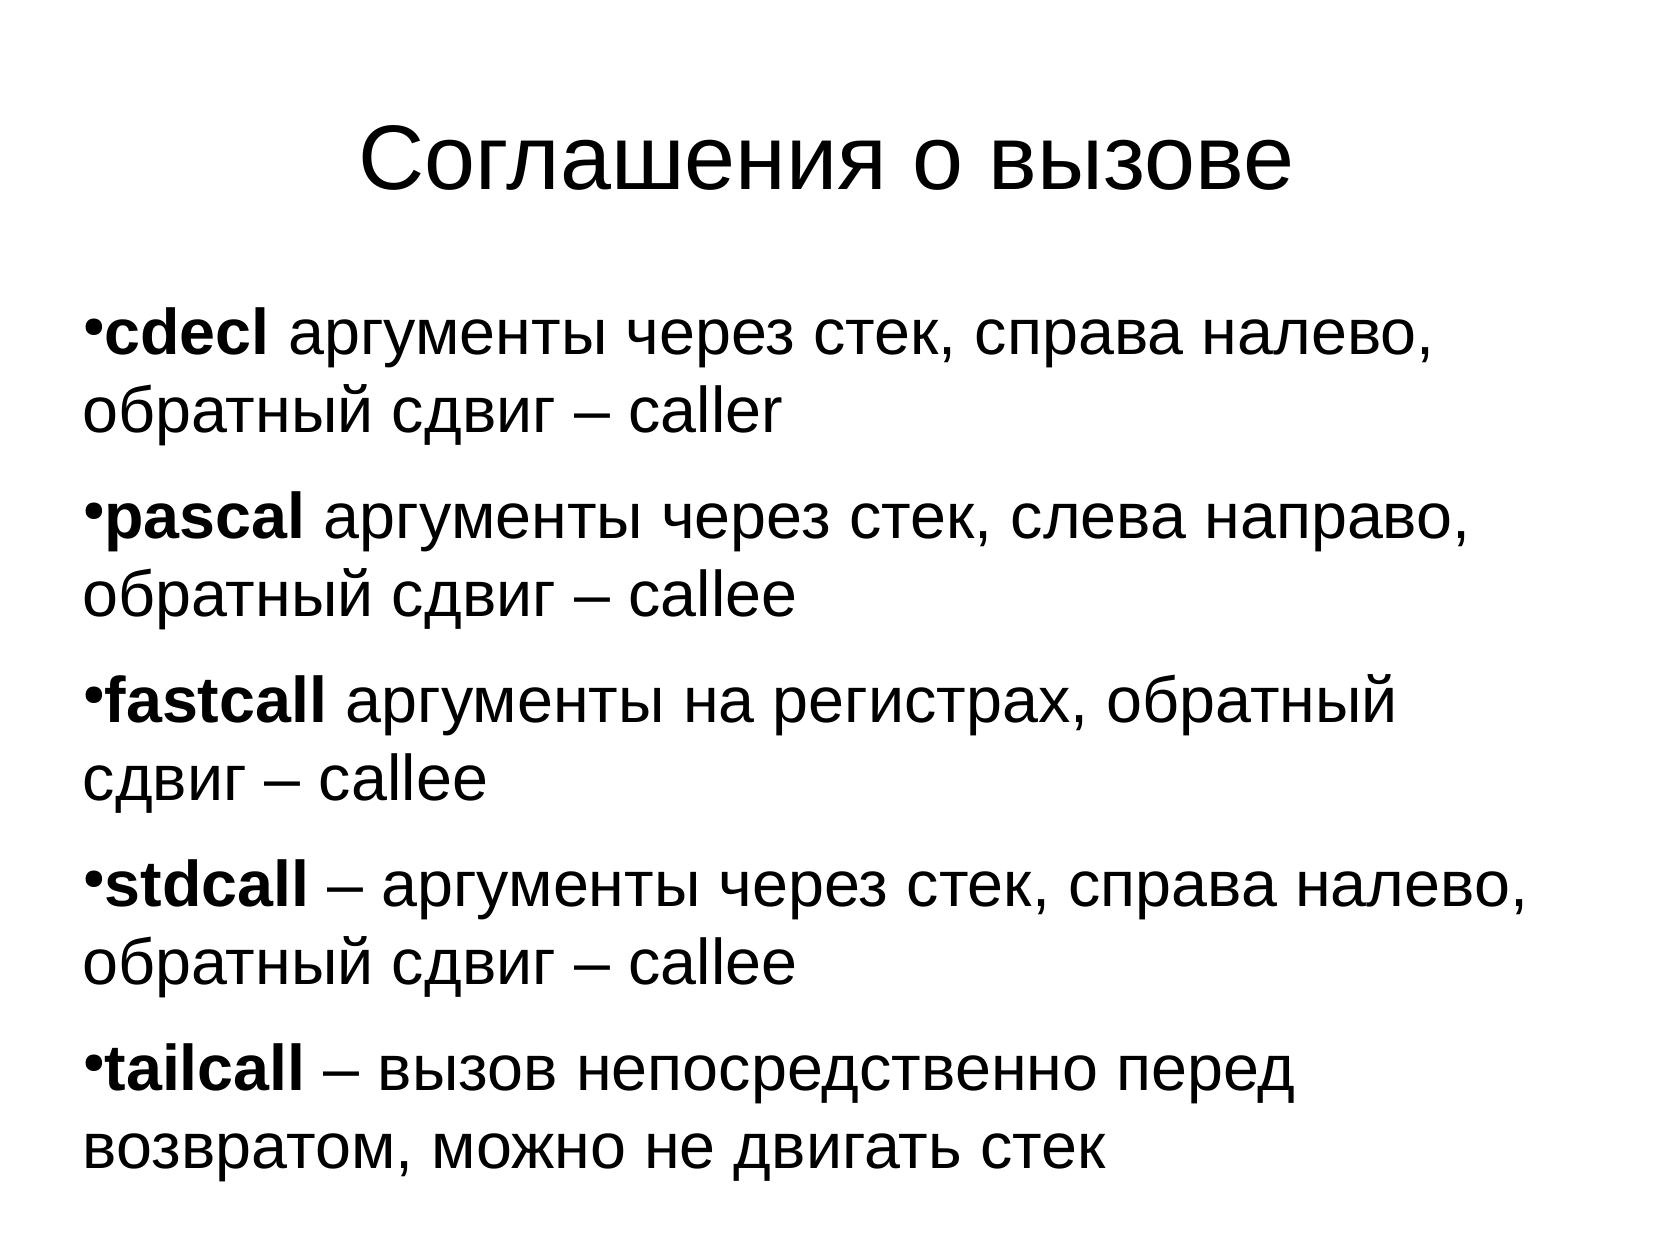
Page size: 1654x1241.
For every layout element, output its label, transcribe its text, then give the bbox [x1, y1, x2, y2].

title Соглашения о вызове [82, 49, 1571, 257]
list cdecl аргументы через стек, справа налево, обратный сдвиг – caller pascal аргументы через стек, слева направо, обратный сдвиг – callee fastcall аргументы на регистрах, обратный сдвиг – callee stdcall – аргументы через стек, справа налево, обратный сдвиг – callee tailcall – вызов непосредственно перед возвратом, можно не двигать стек [82, 290, 1571, 1186]
